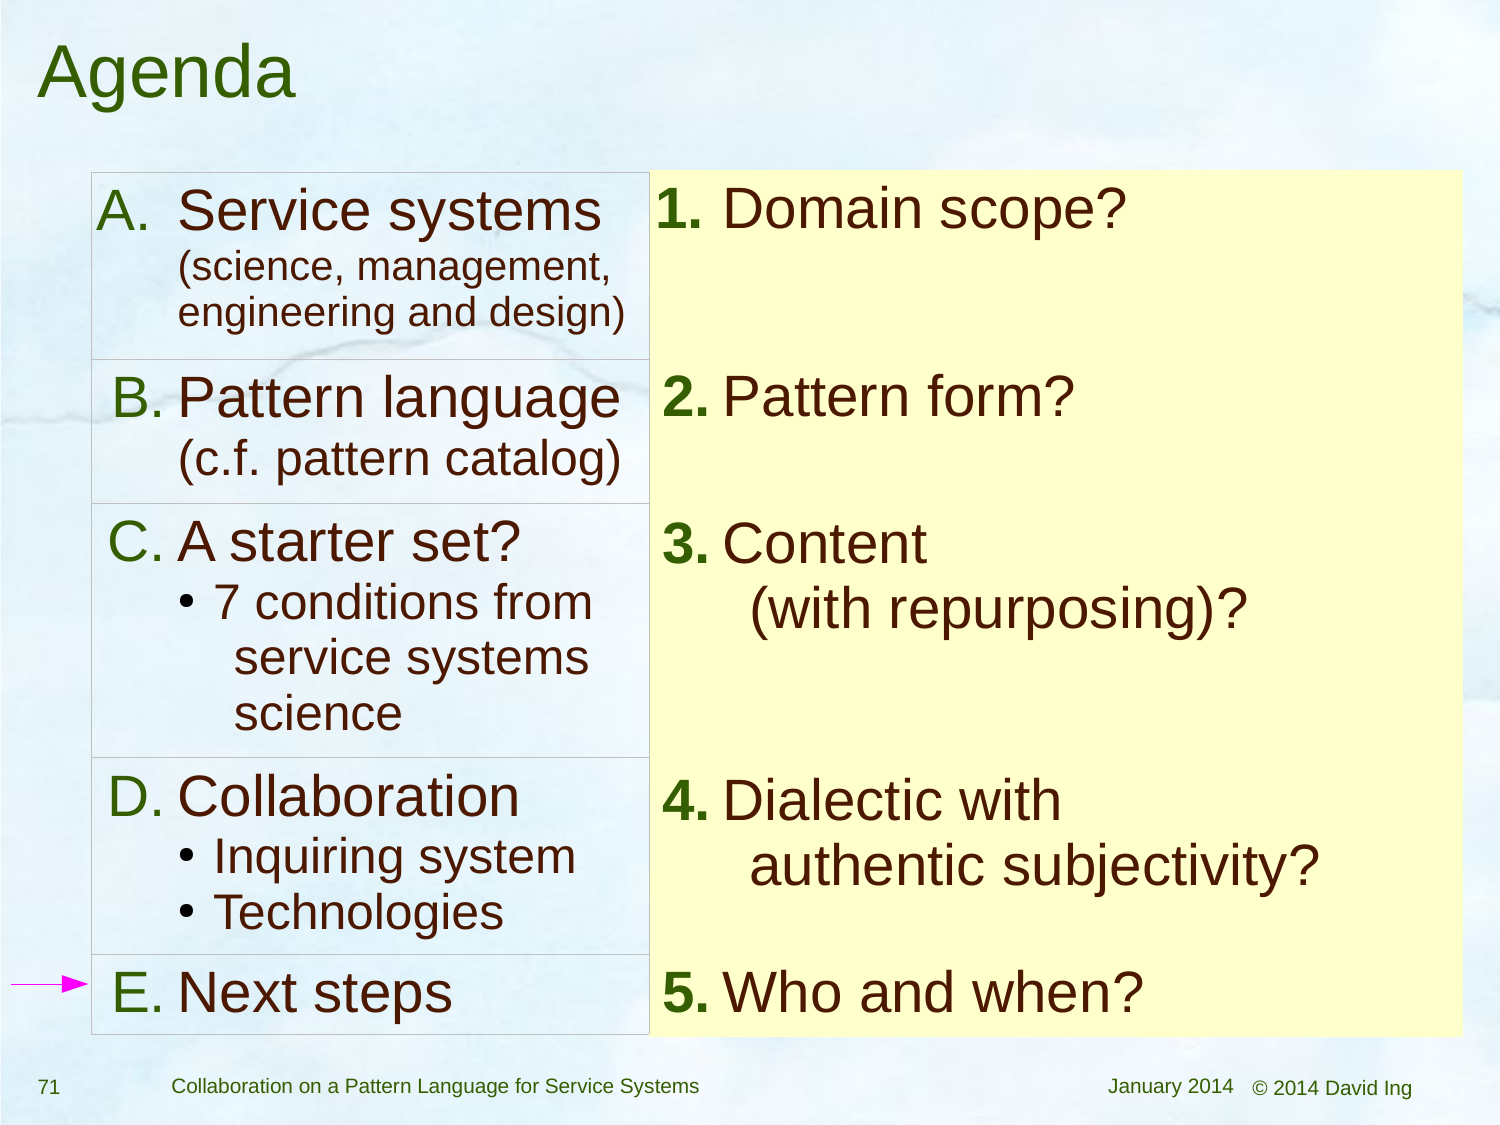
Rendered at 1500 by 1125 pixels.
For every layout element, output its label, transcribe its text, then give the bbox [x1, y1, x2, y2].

table_cell E. [92, 955, 172, 1034]
table_header Domain scope? [717, 170, 1463, 358]
table_cell Pattern language (c.f. pattern catalog) [172, 360, 649, 503]
table_cell Content (with repurposing)? [717, 505, 1463, 762]
table_header 1. [649, 170, 717, 358]
table_cell Pattern form? [717, 358, 1463, 505]
table_cell Who and when? [717, 954, 1463, 1037]
table_cell D. [92, 758, 172, 954]
table_cell A starter set? 7 conditions from service systems science [172, 504, 649, 757]
table_header A. [92, 173, 172, 359]
table_cell 2. [650, 358, 717, 505]
table_cell Collaboration Inquiring system Technologies [172, 758, 649, 954]
table_cell Dialectic with authentic subjectivity? [717, 762, 1463, 954]
table_cell Next steps [172, 955, 649, 1034]
table_cell 5. [649, 954, 717, 1037]
table_cell B. [92, 360, 172, 503]
table_cell 3. [650, 505, 717, 762]
table_header Service systems (science, management, engineering and design) [172, 173, 649, 359]
picture [0, 0, 1500, 1125]
title Agenda [37, 37, 1463, 152]
table_cell 4. [650, 762, 717, 954]
table_cell C. [92, 504, 172, 757]
